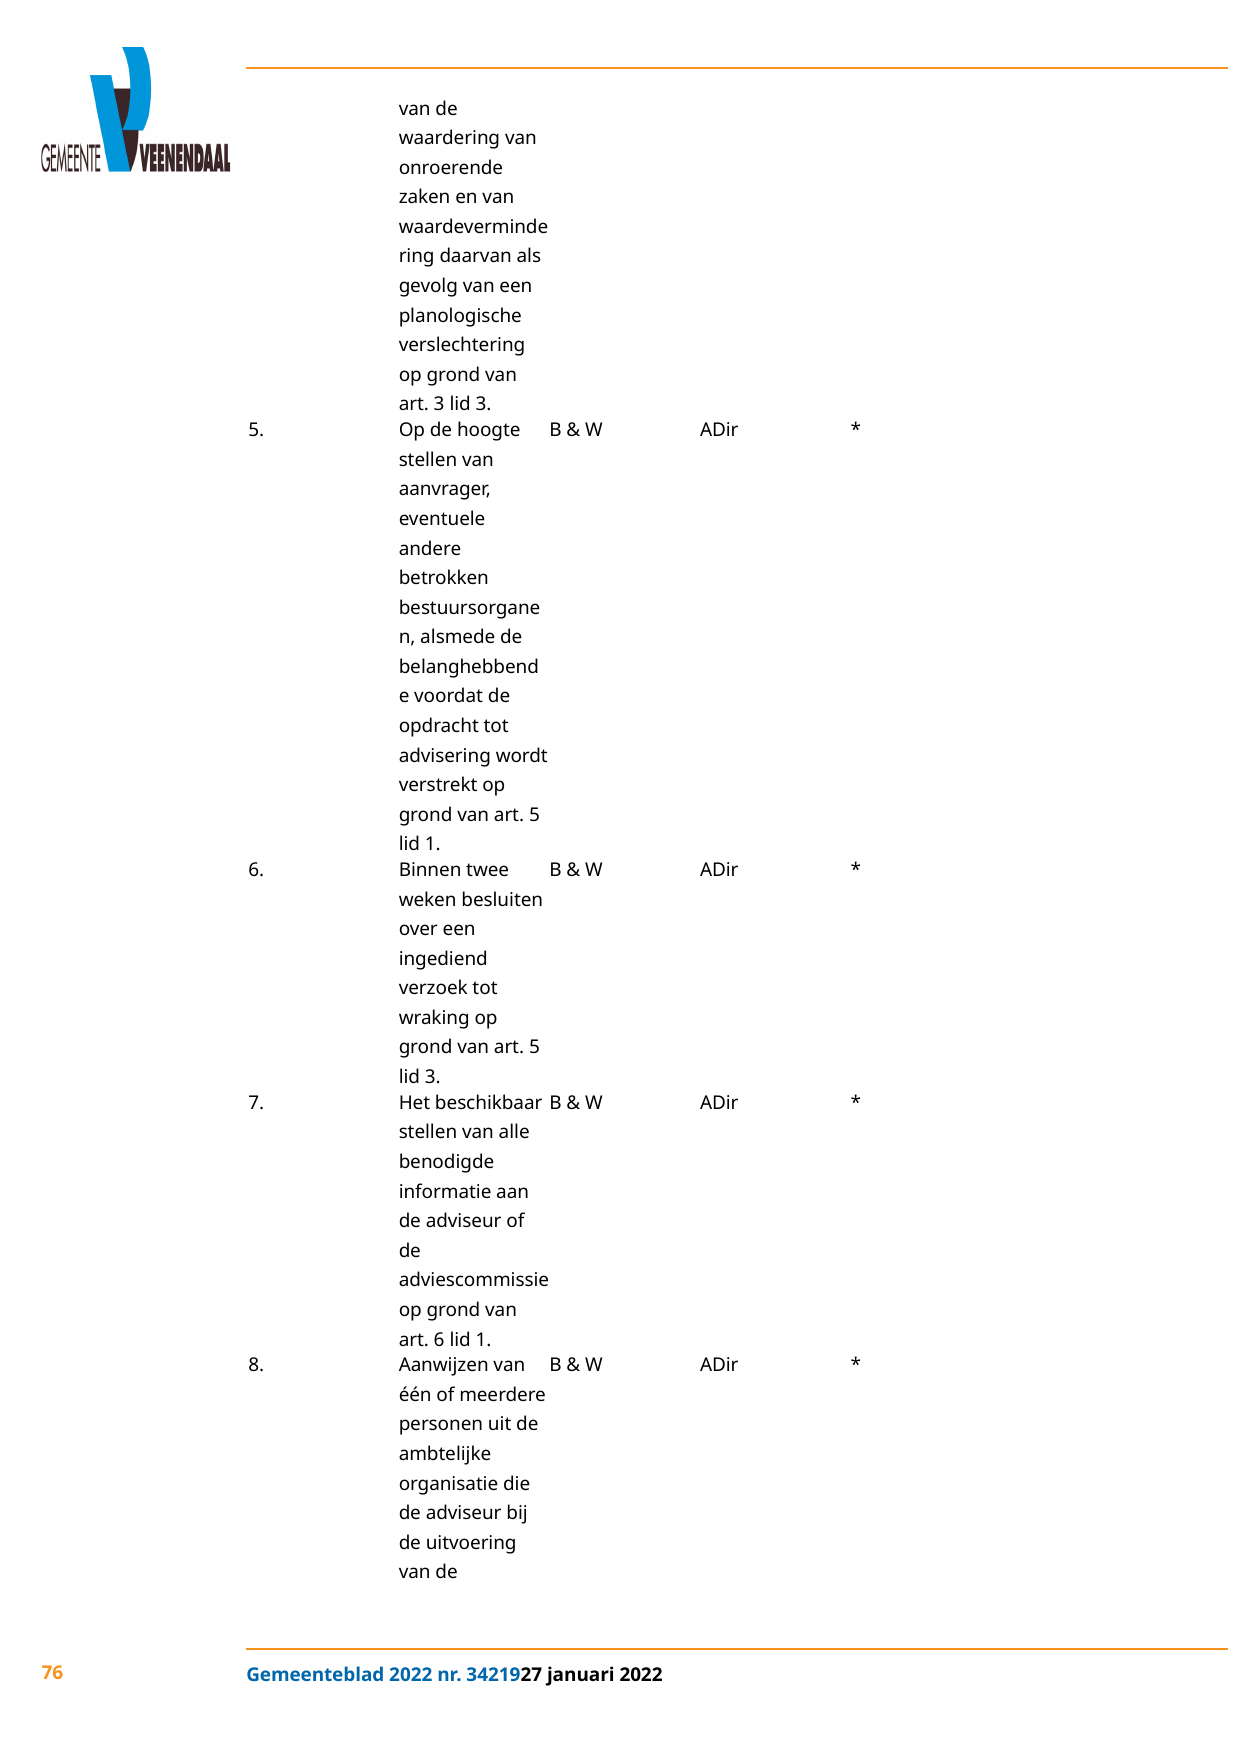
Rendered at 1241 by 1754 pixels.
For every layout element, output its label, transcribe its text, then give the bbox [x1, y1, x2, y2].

table_cell Op de hoogte stellen van aanvrager, eventuele andere betrokken bestuursorganen, alsmede de belanghebbende voordat de opdracht tot advisering wordt verstrekt op grond van art. 5 lid 1. [399, 416, 549, 856]
table_cell ADir [700, 1351, 850, 1584]
table_cell van de waardering van onroerende zaken en van waardevermindering daarvan als gevolg van een planologische verslechtering op grond van art. 3 lid 3. [399, 95, 549, 416]
table_cell B & W [549, 1089, 700, 1351]
table_cell [1001, 1351, 1152, 1584]
table_cell [248, 1351, 398, 1584]
picture [123, 47, 231, 172]
table_cell Aanwijzen van één of meerdere personen uit de ambtelijke organisatie die de adviseur bij de uitvoering van de [399, 1351, 549, 1584]
table_cell [248, 416, 398, 856]
table_cell [1001, 856, 1152, 1089]
table_cell [549, 95, 700, 416]
table_cell * [850, 416, 1001, 856]
table_cell * [850, 856, 1001, 1089]
table_cell [248, 1089, 398, 1351]
table_cell Het beschikbaar stellen van alle benodigde informatie aan de adviseur of de adviescommissie op grond van art. 6 lid 1. [399, 1089, 549, 1351]
table_cell * [850, 1089, 1001, 1351]
table_cell ADir [700, 1089, 850, 1351]
table_cell [850, 95, 1001, 416]
table_cell ADir [700, 416, 850, 856]
picture [41, 47, 130, 172]
table_cell ADir [700, 856, 850, 1089]
table_cell B & W [549, 1351, 700, 1584]
table_cell [1001, 416, 1152, 856]
table_cell [248, 95, 398, 416]
table_cell [700, 95, 850, 416]
table_cell [1001, 1089, 1152, 1351]
table_cell B & W [549, 856, 700, 1089]
table_cell B & W [549, 416, 700, 856]
table_cell [1001, 95, 1152, 416]
table_cell [248, 856, 398, 1089]
table_cell Binnen twee weken besluiten over een ingediend verzoek tot wraking op grond van art. 5 lid 3. [399, 856, 549, 1089]
table_cell * [850, 1351, 1001, 1584]
